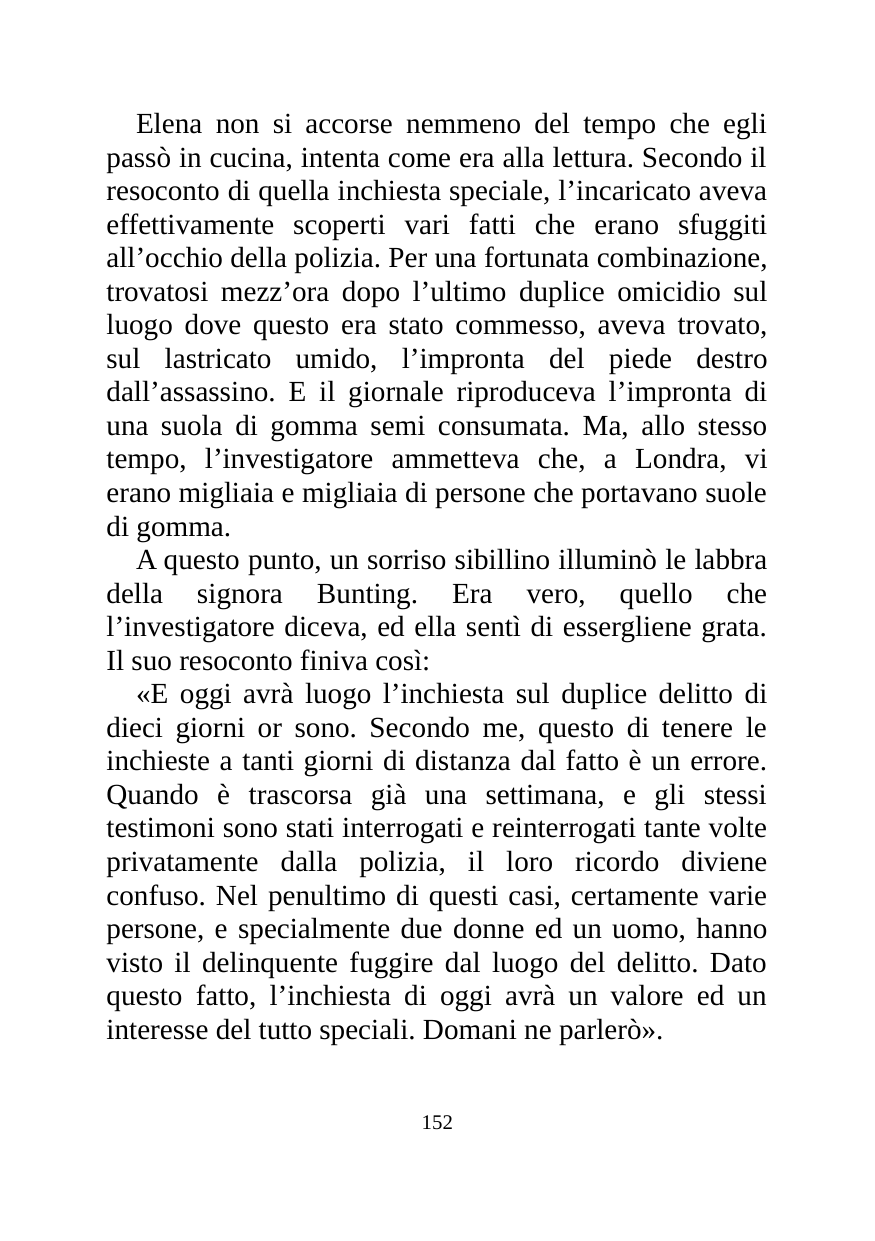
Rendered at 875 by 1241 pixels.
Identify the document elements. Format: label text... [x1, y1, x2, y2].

text «E oggi avrà luogo l’inchiesta sul duplice delitto di dieci giorni or sono. Secondo me, questo di tenere le inchieste a tanti giorni di distanza dal fatto è un errore. Quando è trascorsa già una settimana, e gli stessi testimoni sono stati interrogati e reinterrogati tante volte privatamente dalla polizia, il loro ricordo diviene confuso. Nel penultimo di questi casi, certamente varie persone, e specialmente due donne ed un uomo, hanno visto il delinquente fuggire dal luogo del delitto. Dato questo fatto, l’inchiesta di oggi avrà un valore ed un interesse del tutto speciali. Domani ne parlerò». [106, 676, 768, 1045]
text Elena non si accorse nemmeno del tempo che egli passò in cucina, intenta come era alla lettura. Secondo il resoconto di quella inchiesta speciale, l’incaricato aveva effettivamente scoperti vari fatti che erano sfuggiti all’occhio della polizia. Per una fortunata combinazione, trovatosi mezz’ora dopo l’ultimo duplice omicidio sul luogo dove questo era stato commesso, aveva trovato, sul lastricato umido, l’impronta del piede destro dall’assassino. E il giornale riproduceva l’impronta di una suola di gomma semi consumata. Ma, allo stesso tempo, l’investigatore ammetteva che, a Londra, vi erano migliaia e migliaia di persone che portavano suole di gomma. [106, 106, 768, 542]
text A questo punto, un sorriso sibillino illuminò le labbra della signora Bunting. Era vero, quello che l’investigatore diceva, ed ella sentì di essergliene grata. Il suo resoconto finiva così: [106, 542, 768, 676]
